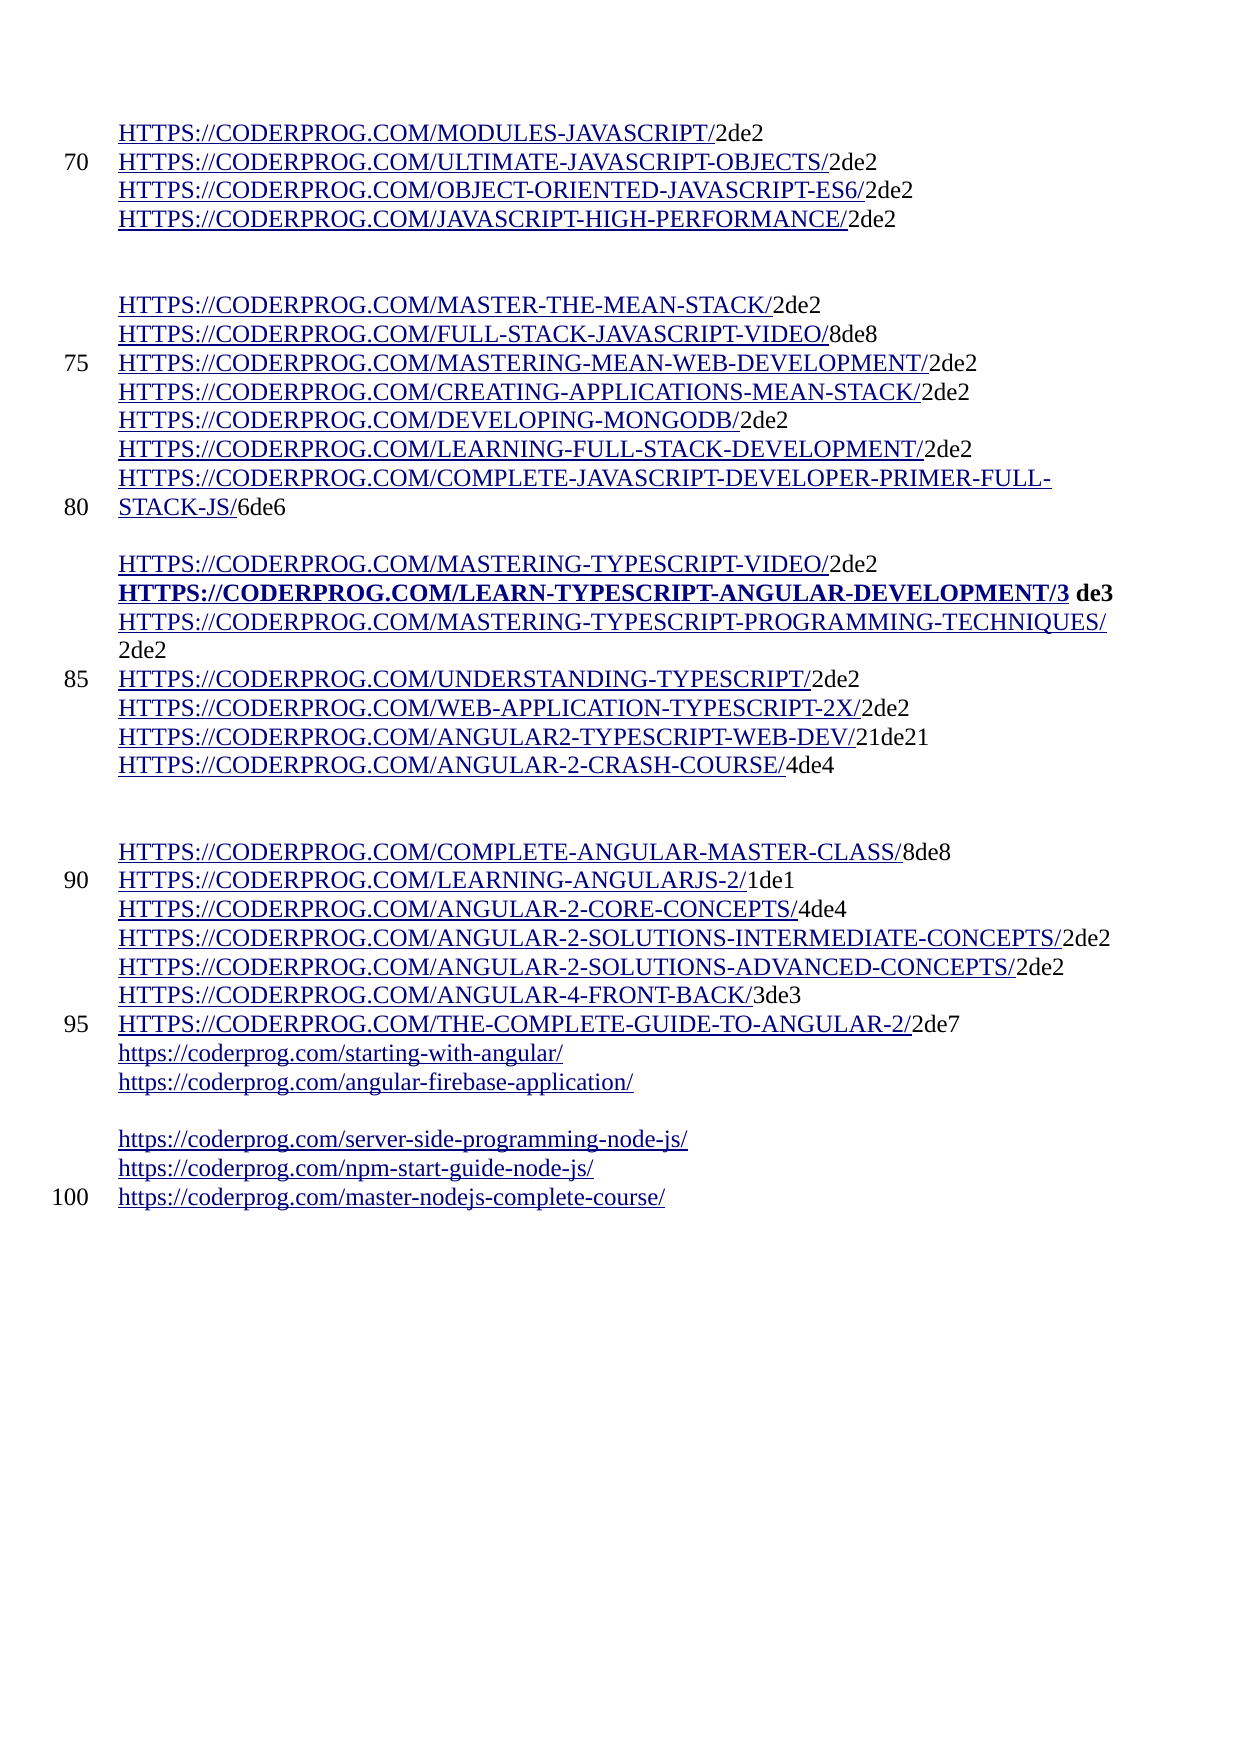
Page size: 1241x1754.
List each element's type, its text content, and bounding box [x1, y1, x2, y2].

text HTTPS://CODERPROG.COM/ULTIMATE-JAVASCRIPT-OBJECTS/2de2 [118, 147, 1122, 176]
text HTTPS://CODERPROG.COM/WEB-APPLICATION-TYPESCRIPT-2X/2de2 [118, 693, 1122, 722]
text HTTPS://CODERPROG.COM/JAVASCRIPT-HIGH-PERFORMANCE/2de2 [118, 204, 1122, 233]
text HTTPS://CODERPROG.COM/ANGULAR-2-CRASH-COURSE/4de4 [118, 751, 1122, 779]
text HTTPS://CODERPROG.COM/DEVELOPING-MONGODB/2de2 [118, 406, 1122, 434]
text HTTPS://CODERPROG.COM/CREATING-APPLICATIONS-MEAN-STACK/2de2 [118, 377, 1122, 406]
text HTTPS://CODERPROG.COM/OBJECT-ORIENTED-JAVASCRIPT-ES6/2de2 [118, 176, 1122, 204]
text HTTPS://CODERPROG.COM/MODULES-JAVASCRIPT/2de2 [118, 118, 1122, 147]
text HTTPS://CODERPROG.COM/ANGULAR-2-SOLUTIONS-ADVANCED-CONCEPTS/2de2 [118, 952, 1122, 981]
text https://coderprog.com/master-nodejs-complete-course/ [118, 1182, 1122, 1211]
text HTTPS://CODERPROG.COM/UNDERSTANDING-TYPESCRIPT/2de2 [118, 664, 1122, 693]
text HTTPS://CODERPROG.COM/ANGULAR-4-FRONT-BACK/3de3 [118, 981, 1122, 1009]
text HTTPS://CODERPROG.COM/ANGULAR-2-SOLUTIONS-INTERMEDIATE-CONCEPTS/2de2 [118, 923, 1122, 952]
text HTTPS://CODERPROG.COM/FULL-STACK-JAVASCRIPT-VIDEO/8de8 [118, 319, 1122, 348]
text HTTPS://CODERPROG.COM/COMPLETE-ANGULAR-MASTER-CLASS/8de8 [118, 837, 1122, 866]
text https://coderprog.com/server-side-programming-node-js/ [118, 1124, 1122, 1153]
text HTTPS://CODERPROG.COM/ANGULAR2-TYPESCRIPT-WEB-DEV/21de21 [118, 722, 1122, 751]
text HTTPS://CODERPROG.COM/MASTER-THE-MEAN-STACK/2de2 [118, 291, 1122, 319]
text HTTPS://CODERPROG.COM/COMPLETE-JAVASCRIPT-DEVELOPER-PRIMER-FULL-STACK-JS/6de6 [118, 463, 1122, 521]
text HTTPS://CODERPROG.COM/MASTERING-TYPESCRIPT-PROGRAMMING-TECHNIQUES/2de2 [118, 607, 1122, 664]
text HTTPS://CODERPROG.COM/LEARNING-ANGULARJS-2/1de1 [118, 866, 1122, 894]
text HTTPS://CODERPROG.COM/LEARNING-FULL-STACK-DEVELOPMENT/2de2 [118, 434, 1122, 463]
text HTTPS://CODERPROG.COM/THE-COMPLETE-GUIDE-TO-ANGULAR-2/2de7 [118, 1009, 1122, 1038]
text HTTPS://CODERPROG.COM/ANGULAR-2-CORE-CONCEPTS/4de4 [118, 894, 1122, 923]
text HTTPS://CODERPROG.COM/MASTERING-TYPESCRIPT-VIDEO/2de2 [118, 549, 1122, 578]
text https://coderprog.com/npm-start-guide-node-js/ [118, 1153, 1122, 1182]
text https://coderprog.com/starting-with-angular/ [118, 1038, 1122, 1067]
text https://coderprog.com/angular-firebase-application/ [118, 1067, 1122, 1096]
text HTTPS://CODERPROG.COM/MASTERING-MEAN-WEB-DEVELOPMENT/2de2 [118, 348, 1122, 377]
text HTTPS://CODERPROG.COM/LEARN-TYPESCRIPT-ANGULAR-DEVELOPMENT/3 de3 [118, 578, 1122, 607]
